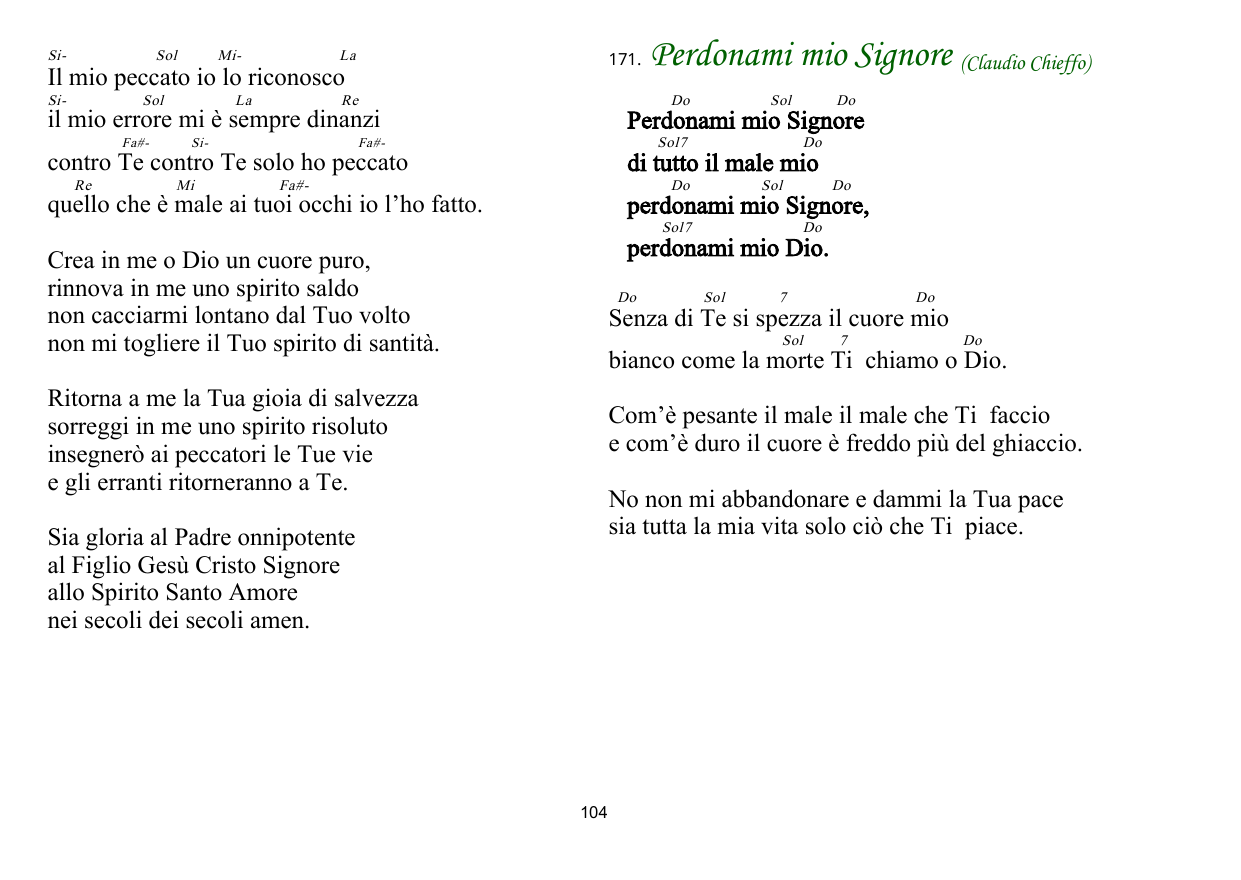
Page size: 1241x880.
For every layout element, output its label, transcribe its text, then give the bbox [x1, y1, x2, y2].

text e com’è duro il cuore è freddo più del ghiaccio. [608, 429, 1223, 457]
text insegnerò ai peccatori le Tue vie [47, 440, 579, 468]
text di tutto il male mio [608, 148, 1140, 176]
text 171. Perdonami mio Signore (Claudio Chieffo) [608, 35, 1149, 76]
text Com’è pesante il male il male che Ti faccio [608, 402, 1178, 429]
text Si- Sol Mi- La [47, 35, 579, 63]
text Crea in me o Dio un cuore puro, [47, 246, 579, 274]
text Sia gloria al Padre onnipotente [47, 523, 579, 551]
text contro Te contro Te solo ho peccato [47, 148, 579, 176]
text nei secoli dei secoli amen. [47, 606, 579, 634]
text Do Sol Do [608, 176, 1140, 191]
text Do Sol Do [608, 91, 1140, 106]
text sorreggi in me uno spirito risoluto [47, 412, 579, 440]
text e gli erranti ritorneranno a Te. [47, 468, 579, 495]
text Do Sol 7 Do [608, 289, 1140, 304]
text sia tutta la mia vita solo ciò che Ti piace. [608, 512, 1140, 540]
text non mi togliere il Tuo spirito di santità. [47, 329, 579, 357]
text Sol 7 Do [608, 331, 1140, 346]
text rinnova in me uno spirito saldo [47, 274, 579, 301]
text perdonami mio Dio. [608, 233, 1140, 261]
text Senza di Te si spezza il cuore mio [608, 304, 1140, 331]
text Re Mi Fa#- [47, 176, 579, 191]
text Sol7 Do [608, 219, 1140, 233]
text Perdonami mio Signore [608, 106, 1140, 134]
subtitle Fa#- Si- Fa#- [47, 133, 579, 148]
text al Figlio Gesù Cristo Signore [47, 551, 579, 578]
text quello che è male ai tuoi occhi io l’ho fatto. [47, 191, 579, 218]
text allo Spirito Santo Amore [47, 578, 579, 606]
text Ritorna a me la Tua gioia di salvezza [47, 384, 579, 412]
text Sol7 Do [608, 134, 1140, 148]
text No non mi abbandonare e dammi la Tua pace [608, 485, 1223, 512]
text Il mio peccato io lo riconosco [47, 63, 579, 91]
text il mio errore mi è sempre dinanzi [47, 106, 579, 133]
text bianco come la morte Ti chiamo o Dio. [608, 346, 1140, 374]
text Si- Sol La Re [47, 91, 579, 106]
text perdonami mio Signore, [608, 191, 1140, 219]
text non cacciarmi lontano dal Tuo volto [47, 301, 579, 329]
